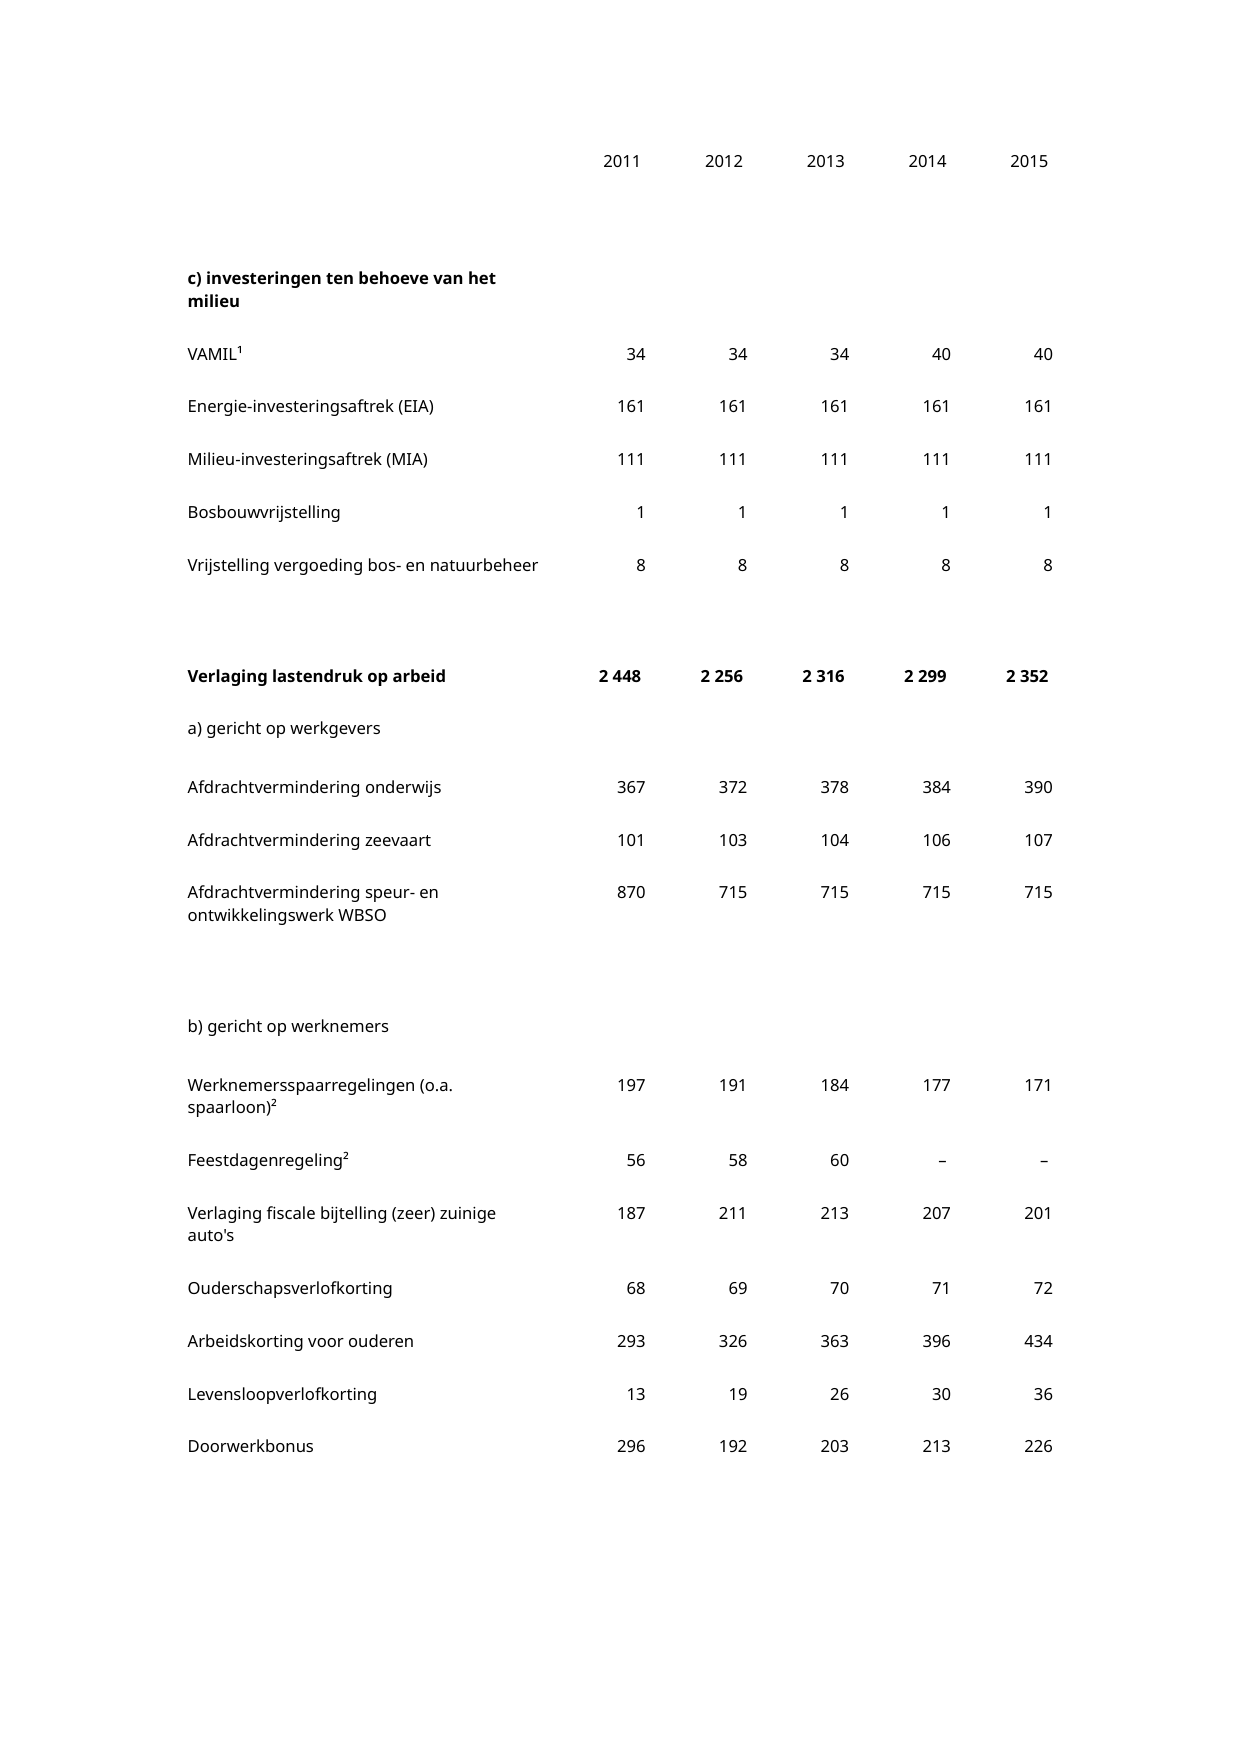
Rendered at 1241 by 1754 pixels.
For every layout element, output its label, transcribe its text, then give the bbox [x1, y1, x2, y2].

table_cell 161 [849, 395, 951, 448]
table_header 2012 [645, 150, 747, 208]
table_cell Bosbouwvrijstelling [188, 500, 544, 553]
table_cell 56 [544, 1149, 645, 1201]
table_cell 1 [747, 500, 849, 553]
table_header 2015 [951, 150, 1053, 208]
table_cell 390 [951, 775, 1053, 828]
table_cell 40 [849, 342, 951, 395]
table_cell [747, 1015, 849, 1073]
table_cell 296 [544, 1435, 645, 1487]
table_cell [747, 1488, 849, 1546]
table_cell [849, 717, 951, 775]
table_cell 372 [645, 775, 747, 828]
table_cell 103 [645, 828, 747, 881]
table_cell [747, 606, 849, 664]
table_cell [951, 717, 1053, 775]
table_cell c) investeringen ten behoeve van het milieu [188, 267, 544, 342]
table_cell 2 352 [951, 664, 1053, 717]
table_cell 34 [747, 342, 849, 395]
table_cell 184 [747, 1073, 849, 1148]
table_cell [849, 267, 951, 342]
table_cell [951, 1488, 1053, 1546]
table_cell 36 [951, 1382, 1053, 1435]
table_header [188, 150, 544, 208]
table_cell 192 [645, 1435, 747, 1487]
table_cell 111 [849, 448, 951, 500]
table_cell [645, 956, 747, 1015]
table_cell 213 [849, 1435, 951, 1487]
table_cell 1 [544, 500, 645, 553]
table_cell 363 [747, 1329, 849, 1382]
table_cell [544, 606, 645, 664]
table_cell 2 299 [849, 664, 951, 717]
table_cell 34 [544, 342, 645, 395]
table_cell 384 [849, 775, 951, 828]
table_cell 69 [645, 1277, 747, 1329]
table_cell [544, 1015, 645, 1073]
table_cell [951, 956, 1053, 1015]
table_cell Afdrachtvermindering zeevaart [188, 828, 544, 881]
table_cell [188, 956, 544, 1015]
table_cell VAMIL¹ [188, 342, 544, 395]
table_cell 171 [951, 1073, 1053, 1148]
table_cell 60 [747, 1149, 849, 1201]
table_cell [951, 606, 1053, 664]
table_cell [544, 267, 645, 342]
table_cell 2 316 [747, 664, 849, 717]
table_cell [645, 606, 747, 664]
table_cell Afdrachtvermindering speur- en ontwikkelingswerk WBSO [188, 881, 544, 956]
table_cell [544, 1488, 645, 1546]
table_cell b) gericht op werknemers [188, 1015, 544, 1073]
table_cell Verlaging lastendruk op arbeid [188, 664, 544, 717]
table_cell 378 [747, 775, 849, 828]
table_cell [188, 1488, 544, 1546]
table_cell [849, 1488, 951, 1546]
table_cell 111 [544, 448, 645, 500]
table_cell 1 [849, 500, 951, 553]
table_cell 715 [645, 881, 747, 956]
table_cell 26 [747, 1382, 849, 1435]
table_cell 213 [747, 1201, 849, 1277]
table_cell 1 [951, 500, 1053, 553]
table_cell 367 [544, 775, 645, 828]
table_cell [951, 209, 1053, 267]
table_cell 40 [951, 342, 1053, 395]
table_cell [747, 209, 849, 267]
table_cell 111 [951, 448, 1053, 500]
table_cell a) gericht op werkgevers [188, 717, 544, 775]
table_cell [747, 267, 849, 342]
table_cell 8 [951, 553, 1053, 606]
table_cell Afdrachtvermindering onderwijs [188, 775, 544, 828]
table_cell 191 [645, 1073, 747, 1148]
table_cell 106 [849, 828, 951, 881]
table_cell [849, 956, 951, 1015]
table_cell 870 [544, 881, 645, 956]
table_cell 2 448 [544, 664, 645, 717]
table_cell Energie-investeringsaftrek (EIA) [188, 395, 544, 448]
table_cell 293 [544, 1329, 645, 1382]
table_cell 8 [747, 553, 849, 606]
table_cell 715 [849, 881, 951, 956]
table_cell Levensloopverlofkorting [188, 1382, 544, 1435]
table_cell 715 [951, 881, 1053, 956]
table_cell [747, 956, 849, 1015]
table_cell [645, 1488, 747, 1546]
table_cell 211 [645, 1201, 747, 1277]
table_cell 201 [951, 1201, 1053, 1277]
table_cell 8 [849, 553, 951, 606]
table_cell [645, 209, 747, 267]
table_cell 104 [747, 828, 849, 881]
table_cell 434 [951, 1329, 1053, 1382]
table_cell Doorwerkbonus [188, 1435, 544, 1487]
table_cell [544, 209, 645, 267]
table_cell – [849, 1149, 951, 1201]
table_cell 715 [747, 881, 849, 956]
table_cell 187 [544, 1201, 645, 1277]
table_cell 177 [849, 1073, 951, 1148]
table_cell 1 [645, 500, 747, 553]
table_cell 71 [849, 1277, 951, 1329]
table_cell [951, 1015, 1053, 1073]
table_cell [544, 717, 645, 775]
table_cell 2 256 [645, 664, 747, 717]
table_cell [645, 717, 747, 775]
table_cell Arbeidskorting voor ouderen [188, 1329, 544, 1382]
table_cell – [951, 1149, 1053, 1201]
table_cell 396 [849, 1329, 951, 1382]
table_cell 111 [747, 448, 849, 500]
table_cell 30 [849, 1382, 951, 1435]
table_cell 68 [544, 1277, 645, 1329]
table_cell Feestdagenregeling² [188, 1149, 544, 1201]
table_cell 111 [645, 448, 747, 500]
table_cell 207 [849, 1201, 951, 1277]
table_cell Verlaging fiscale bijtelling (zeer) zuinige auto's [188, 1201, 544, 1277]
table_cell 161 [951, 395, 1053, 448]
table_cell Ouderschapsverlofkorting [188, 1277, 544, 1329]
table_cell 72 [951, 1277, 1053, 1329]
table_cell Vrijstelling vergoeding bos- en natuurbeheer [188, 553, 544, 606]
table_cell [188, 209, 544, 267]
table_cell 107 [951, 828, 1053, 881]
table_cell 161 [544, 395, 645, 448]
table_cell [849, 606, 951, 664]
table_cell [849, 209, 951, 267]
table_cell 326 [645, 1329, 747, 1382]
table_cell 8 [645, 553, 747, 606]
table_cell [951, 267, 1053, 342]
table_cell 34 [645, 342, 747, 395]
table_cell [188, 606, 544, 664]
table_cell Werknemersspaarregelingen (o.a. spaarloon)² [188, 1073, 544, 1148]
table_cell [849, 1015, 951, 1073]
table_cell 161 [645, 395, 747, 448]
table_cell 203 [747, 1435, 849, 1487]
table_cell [645, 1015, 747, 1073]
table_cell 8 [544, 553, 645, 606]
table_header 2011 [544, 150, 645, 208]
table_cell 197 [544, 1073, 645, 1148]
table_cell Milieu-investeringsaftrek (MIA) [188, 448, 544, 500]
table_cell 19 [645, 1382, 747, 1435]
table_cell [747, 717, 849, 775]
table_cell 161 [747, 395, 849, 448]
table_cell 13 [544, 1382, 645, 1435]
table_header 2014 [849, 150, 951, 208]
table_cell 101 [544, 828, 645, 881]
table_cell [544, 956, 645, 1015]
table_cell [645, 267, 747, 342]
table_cell 58 [645, 1149, 747, 1201]
table_cell 226 [951, 1435, 1053, 1487]
table_header 2013 [747, 150, 849, 208]
table_cell 70 [747, 1277, 849, 1329]
